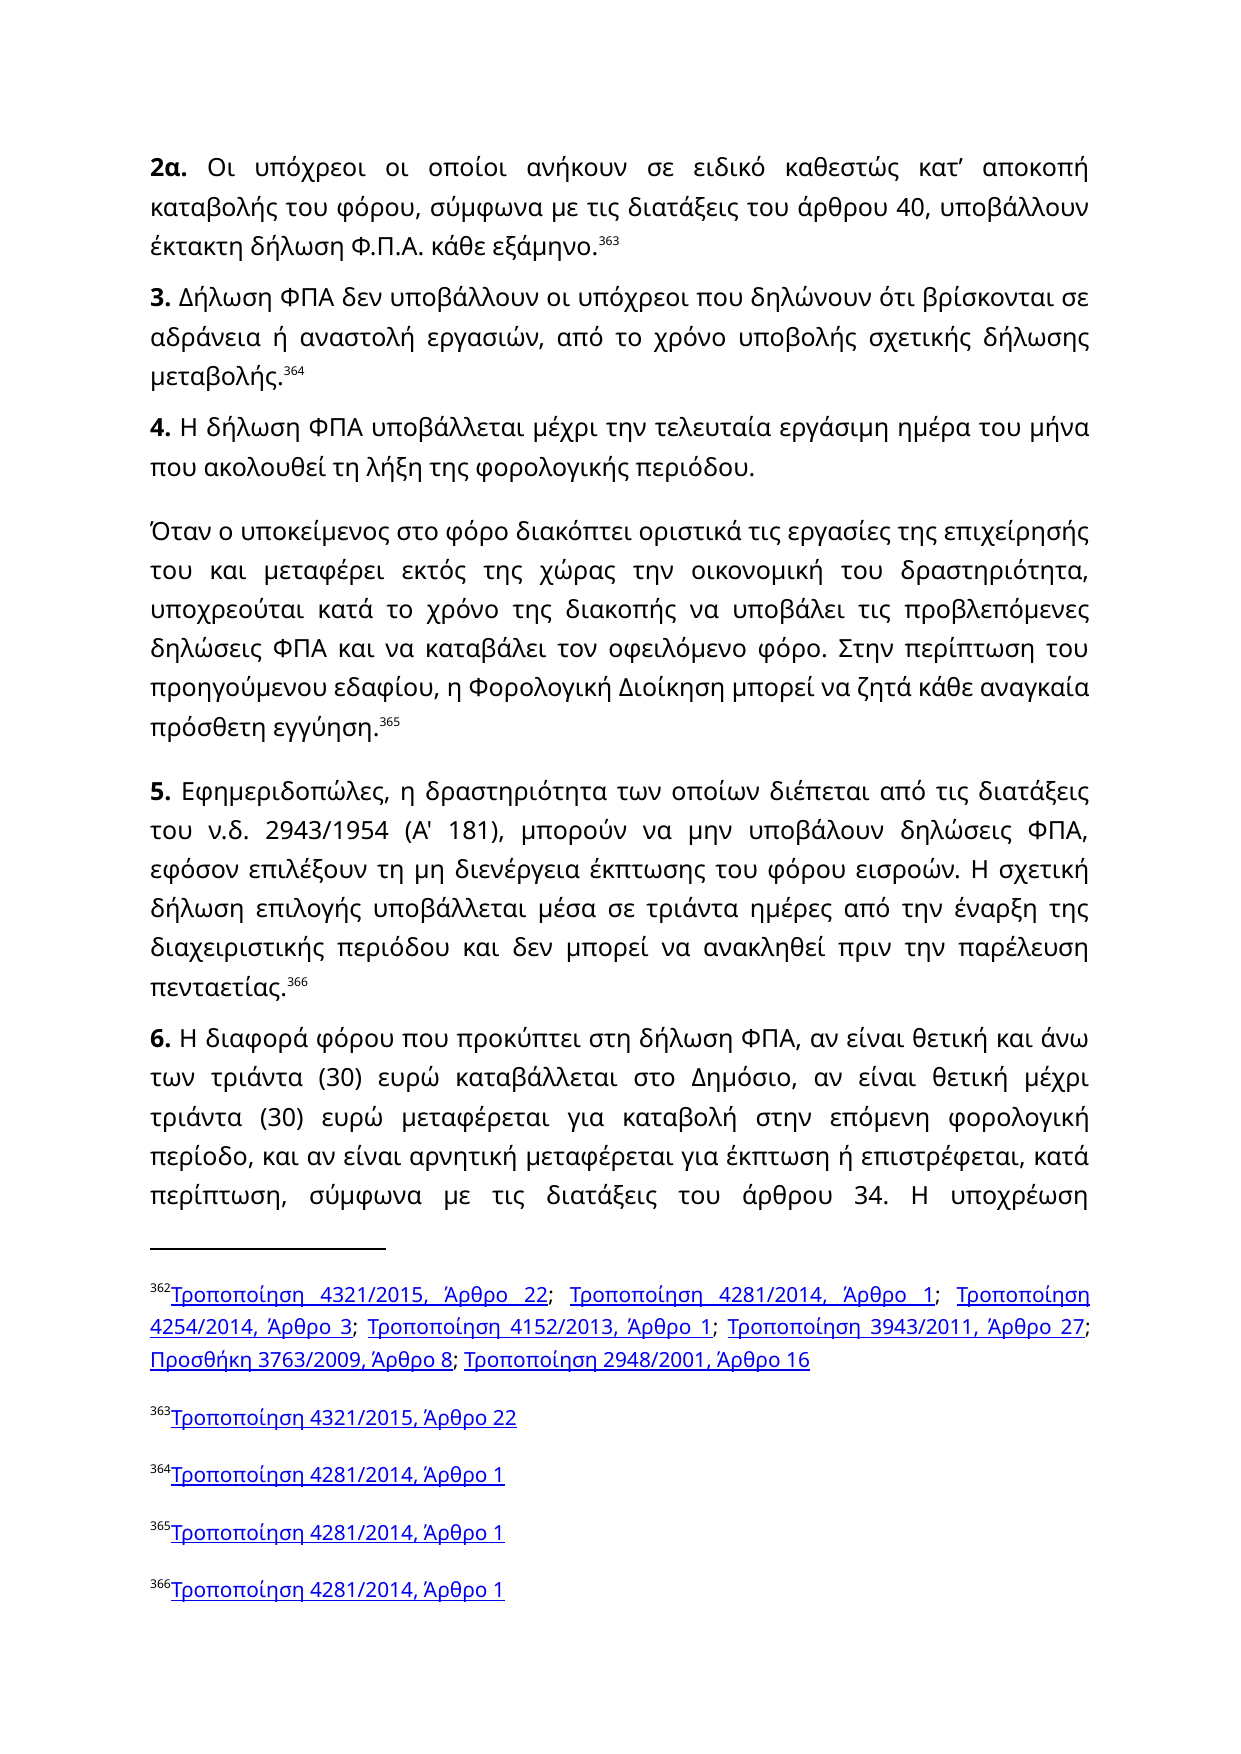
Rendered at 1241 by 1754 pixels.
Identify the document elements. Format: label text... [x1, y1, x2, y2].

text 5. Εφημεριδοπώλες, η δραστηριότητα των οποίων διέπεται από τις διατάξεις του ν.δ. 2943/1954 (Α' 181), μπορούν να μην υποβάλουν δηλώσεις ΦΠΑ, εφόσον επιλέξουν τη μη διενέργεια έκπτωσης του φόρου εισροών. Η σχετική δήλωση επιλογής υποβάλλεται μέσα σε τριάντα ημέρες από την έναρξη της διαχειριστικής περιόδου και δεν μπορεί να ανακληθεί πριν την παρέλευση πενταετίας. [150, 773, 1090, 1003]
text Τροποποίηση 4281/2014, Άρθρο 1 [150, 1460, 1090, 1489]
text 4. Η δήλωση ΦΠΑ υποβάλλεται μέχρι την τελευταία εργάσιμη ημέρα του μήνα που ακολουθεί τη λήξη της φορολογικής περιόδου. [150, 410, 1090, 483]
text Τροποποίηση 4321/2015, Άρθρο 22; Τροποποίηση 4281/2014, Άρθρο 1; Τροποποίηση 4254/2014, Άρθρο 3; Τροποποίηση 4152/2013, Άρθρο 1; Τροποποίηση 3943/2011, Άρθρο 27; Προσθήκη 3763/2009, Άρθρο 8; Τροποποίηση 2948/2001, Άρθρο 16 [150, 1280, 1090, 1373]
text 2α. Οι υπόχρεοι οι οποίοι ανήκουν σε ειδικό καθεστώς κατ’ αποκοπή καταβολής του φόρου, σύμφωνα με τις διατάξεις του άρθρου 40, υποβάλλουν έκτακτη δήλωση Φ.Π.Α. κάθε εξάμηνο. [150, 150, 1090, 262]
text Τροποποίηση 4281/2014, Άρθρο 1 [150, 1518, 1090, 1546]
text 3. Δήλωση ΦΠΑ δεν υποβάλλουν οι υπόχρεοι που δηλώνουν ότι βρίσκονται σε αδράνεια ή αναστολή εργασιών, από το χρόνο υποβολής σχετικής δήλωσης μεταβολής. [150, 280, 1090, 392]
text 6. Η διαφορά φόρου που προκύπτει στη δήλωση ΦΠΑ, αν είναι θετική και άνω των τριάντα (30) ευρώ καταβάλλεται στο Δημόσιο, αν είναι θετική μέχρι τριάντα (30) ευρώ μεταφέρεται για καταβολή στην επόμενη φορολογική περίοδο, και αν είναι αρνητική μεταφέρεται για έκπτωση ή επιστρέφεται, κατά περίπτωση, σύμφωνα με τις διατάξεις του άρθρου 34. Η υποχρέωση [150, 1021, 1090, 1212]
text Όταν ο υποκείμενος στο φόρο διακόπτει οριστικά τις εργασίες της επιχείρησής του και μεταφέρει εκτός της χώρας την οικονομική του δραστηριότητα, υποχρεούται κατά το χρόνο της διακοπής να υποβάλει τις προβλεπόμενες δηλώσεις ΦΠΑ και να καταβάλει τον οφειλόμενο φόρο. Στην περίπτωση του προηγούμενου εδαφίου, η Φορολογική Διοίκηση μπορεί να ζητά κάθε αναγκαία πρόσθετη εγγύηση. [150, 513, 1090, 743]
text Τροποποίηση 4321/2015, Άρθρο 22 [150, 1403, 1090, 1431]
text Τροποποίηση 4281/2014, Άρθρο 1 [150, 1576, 1090, 1604]
